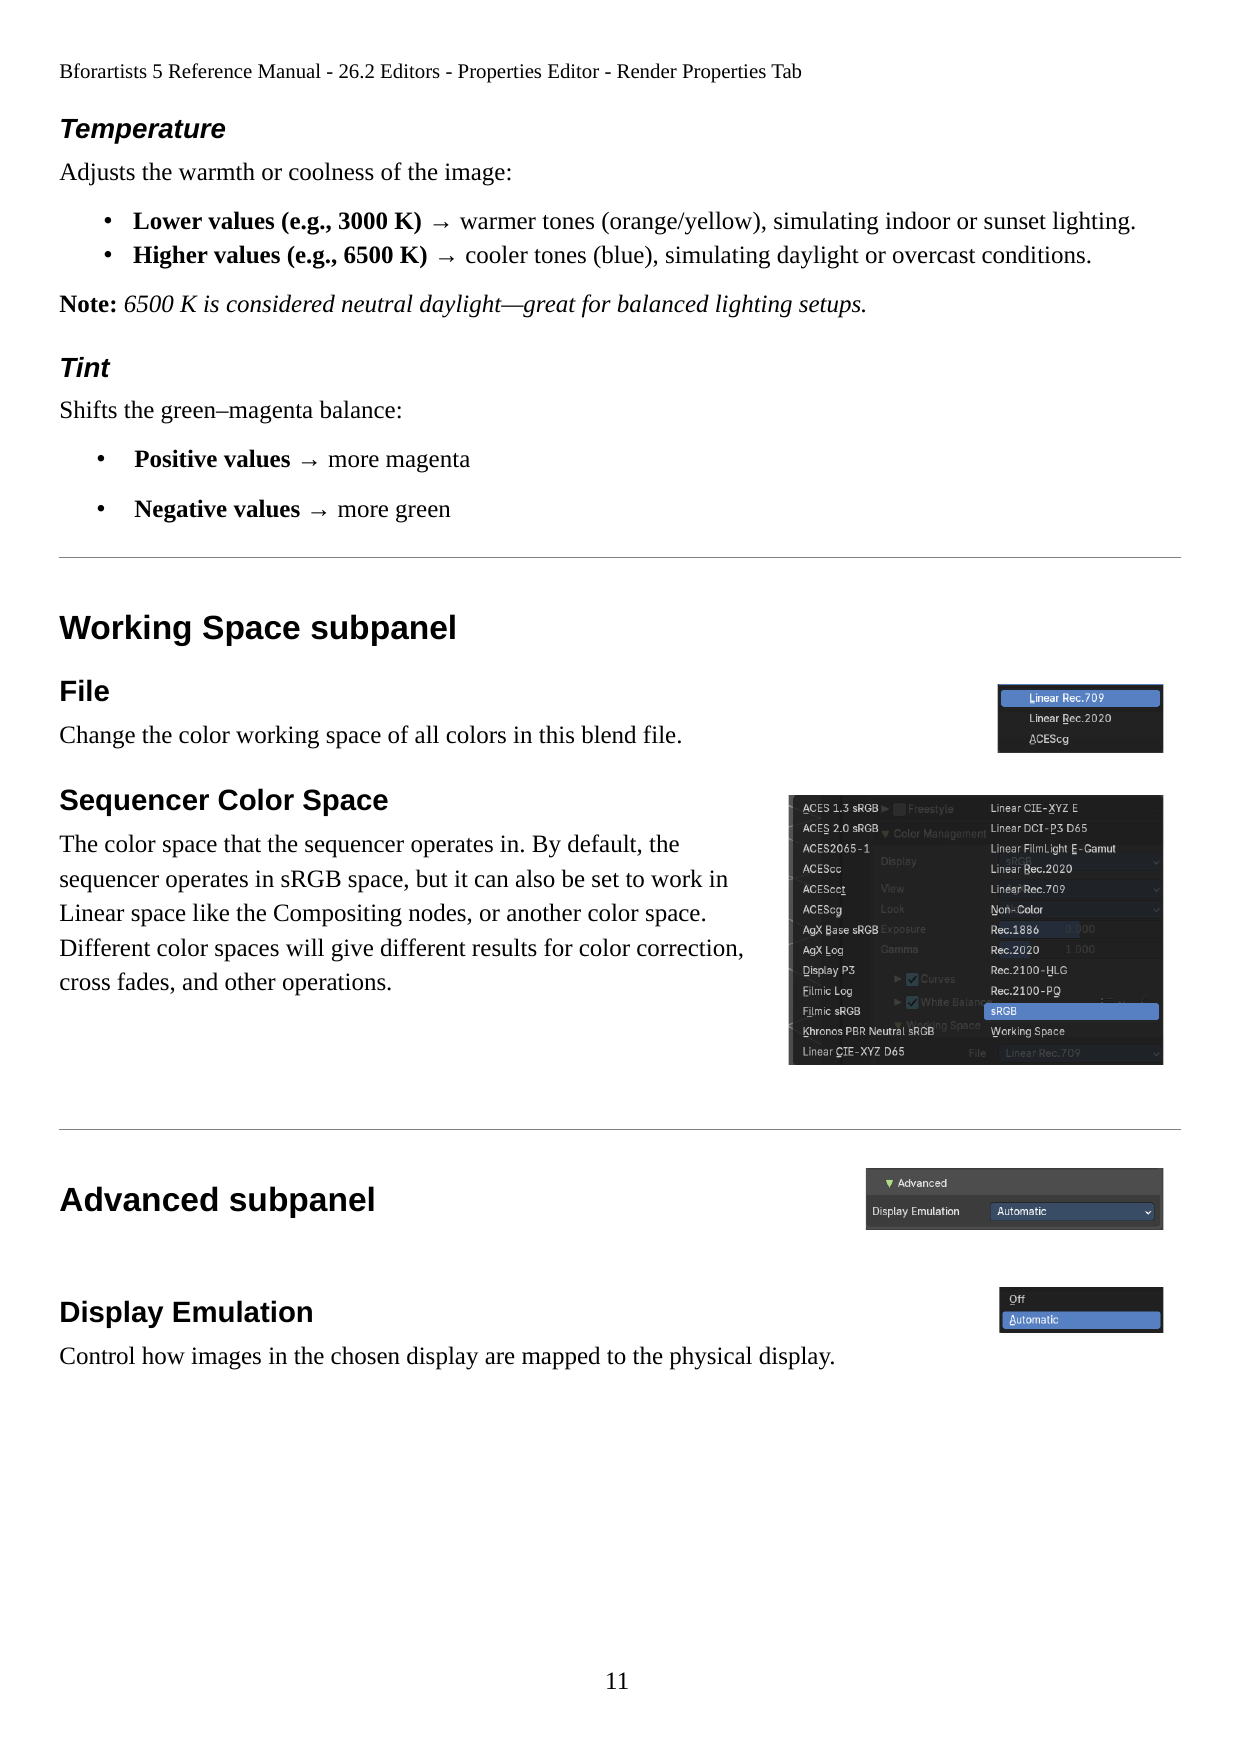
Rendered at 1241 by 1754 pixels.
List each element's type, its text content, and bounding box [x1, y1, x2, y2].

subtitle Advanced subpanel [59, 1180, 865, 1218]
text Note: 6500 K is considered neutral daylight—great for balanced lighting setups. [59, 289, 1181, 318]
picture [997, 684, 1164, 753]
subtitle Display Emulation [59, 1294, 999, 1328]
text Shifts the green–magenta balance: [59, 396, 1181, 424]
text The color space that the sequencer operates in. By default, the sequencer operates in sRGB space, but it can also be set to work in Linear space like the Compositing nodes, or another color space. Different color spaces will give different results for color correction, cross fades, and other operations. [59, 829, 788, 996]
picture [865, 1168, 1164, 1230]
list Lower values (e.g., 3000 K) → warmer tones (orange/yellow), simulating indoor or sunset lighting. [103, 206, 1181, 235]
list Higher values (e.g., 6500 K) → cooler tones (blue), simulating daylight or overcast conditions. [103, 241, 1181, 269]
subtitle File [59, 673, 1181, 707]
subtitle Tint [59, 351, 1181, 383]
subtitle [1164, 1294, 1181, 1328]
subtitle [1164, 1180, 1181, 1218]
subtitle Temperature [59, 113, 1181, 144]
picture [999, 1287, 1164, 1333]
subtitle Sequencer Color Space [59, 783, 1181, 817]
list Positive values → more magenta [97, 444, 1181, 473]
subtitle Working Space subpanel [59, 608, 1181, 646]
picture [788, 795, 1164, 1065]
text Adjusts the warmth or coolness of the image: [59, 157, 1181, 186]
list Negative values → more green [97, 494, 1181, 522]
text Change the color working space of all colors in this blend file. [59, 720, 997, 748]
text Control how images in the chosen display are mapped to the physical display. [59, 1341, 1181, 1369]
